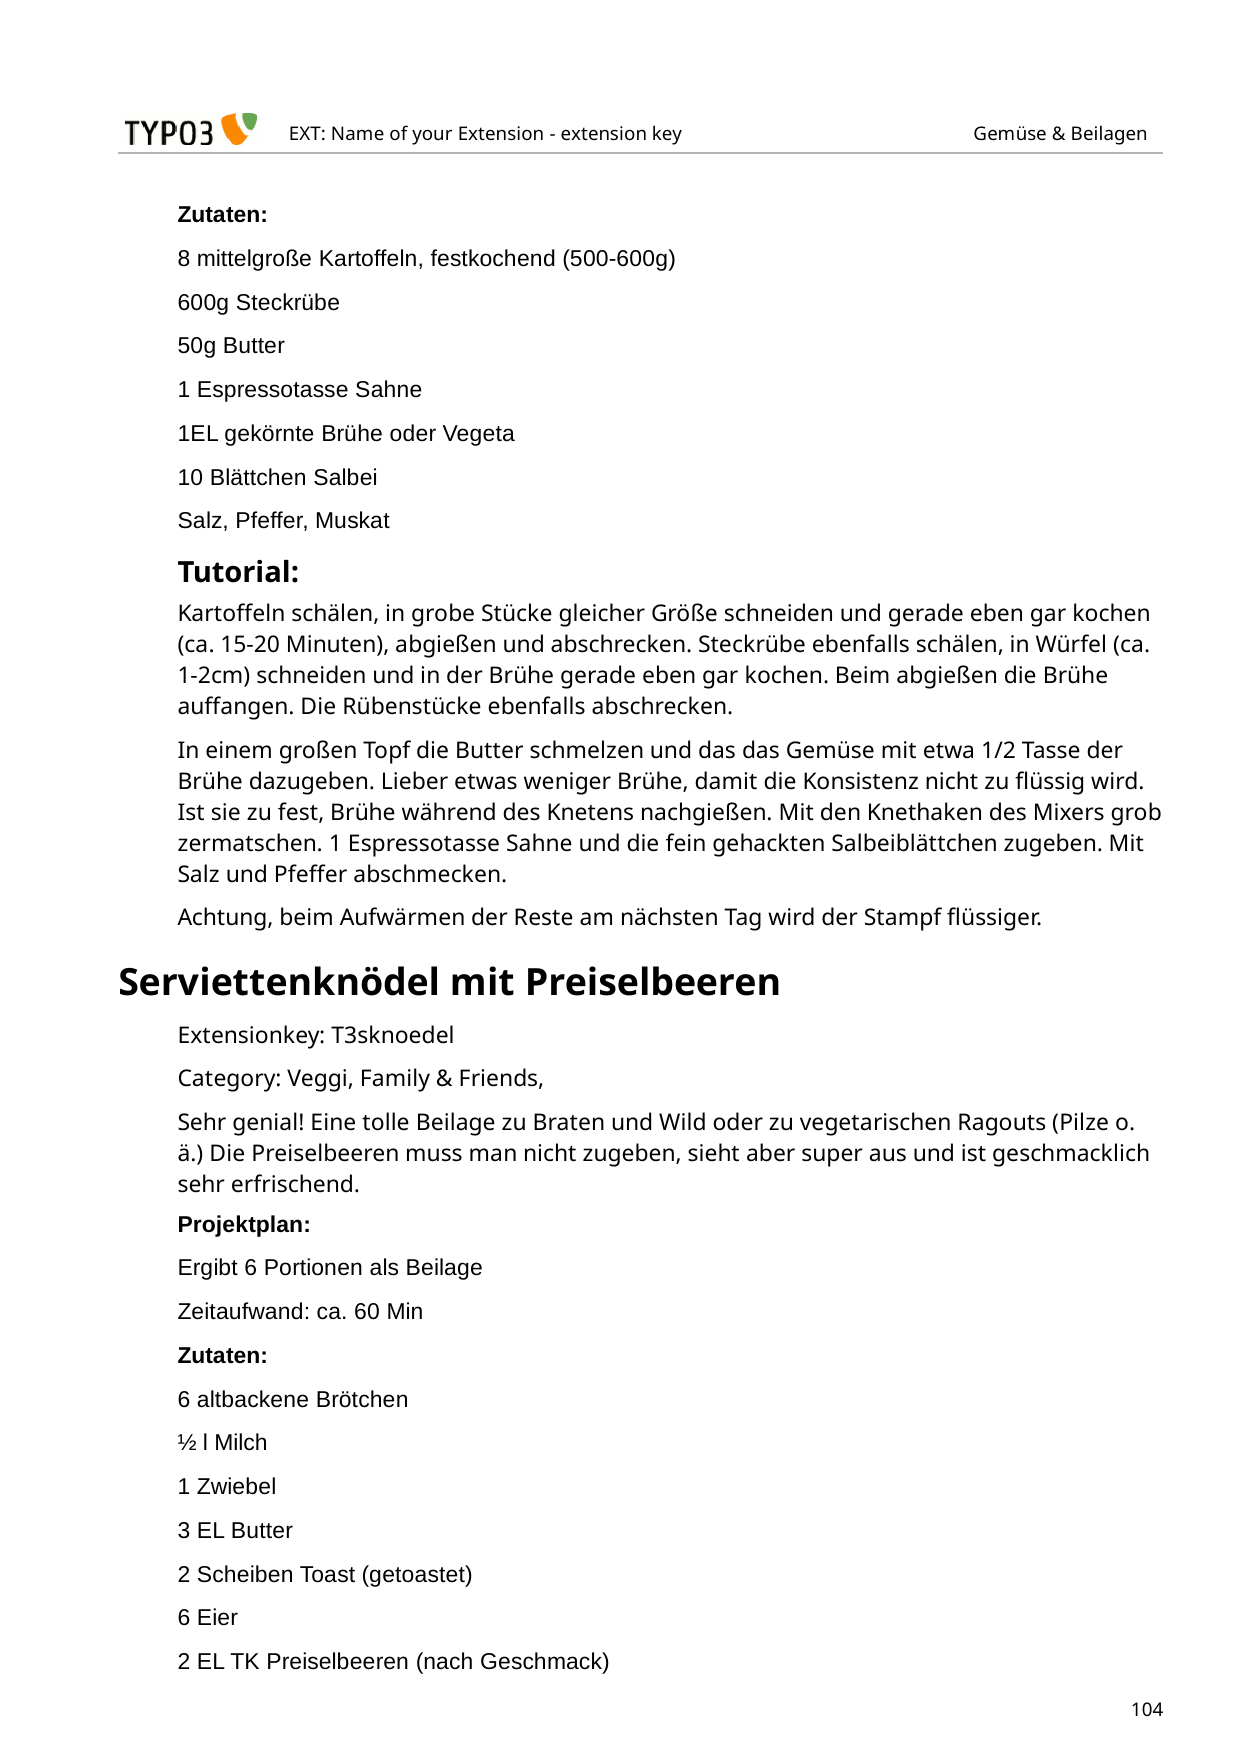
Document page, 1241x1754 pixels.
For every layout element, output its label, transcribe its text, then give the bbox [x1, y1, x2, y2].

text 6 altbackene Brötchen [177, 1386, 1163, 1412]
text 50g Butter [177, 333, 1163, 359]
subtitle Tutorial: [177, 552, 1163, 591]
text 10 Blättchen Salbei [177, 464, 1163, 490]
text Kartoffeln schälen, in grobe Stücke gleicher Größe schneiden und gerade eben gar kochen (ca. 15-20 Minuten), abgießen und abschrecken. Steckrübe ebenfalls schälen, in Würfel (ca. 1-2cm) schneiden und in der Brühe gerade eben gar kochen. Beim abgießen die Brühe auffangen. Die Rübenstücke ebenfalls abschrecken. [177, 597, 1163, 721]
text 2 Scheiben Toast (getoastet) [177, 1561, 1163, 1587]
text Zutaten: [177, 1342, 1163, 1368]
text Ergibt 6 Portionen als Beilage [177, 1255, 1163, 1281]
text 6 Eier [177, 1605, 1163, 1631]
subtitle Serviettenknödel mit Preiselbeeren [118, 956, 1163, 1007]
text 600g Steckrübe [177, 289, 1163, 315]
text In einem großen Topf die Butter schmelzen und das das Gemüse mit etwa 1/2 Tasse der Brühe dazugeben. Lieber etwas weniger Brühe, damit die Konsistenz nicht zu flüssig wird. Ist sie zu fest, Brühe während des Knetens nachgießen. Mit den Knethaken des Mixers grob zermatschen. 1 Espressotasse Sahne und die fein gehackten Salbeiblättchen zugeben. Mit Salz und Pfeffer abschmecken. [177, 733, 1163, 889]
text 1 Zwiebel [177, 1473, 1163, 1499]
text Category: Veggi, Family & Friends, [177, 1062, 1163, 1093]
picture [124, 112, 260, 145]
text Zeitaufwand: ca. 60 Min [177, 1298, 1163, 1324]
text 3 EL Butter [177, 1517, 1163, 1543]
text Sehr genial! Eine tolle Beilage zu Braten und Wild oder zu vegetarischen Ragouts (Pilze o. ä.) Die Preiselbeeren muss man nicht zugeben, sieht aber super aus und ist geschmacklich sehr erfrischend. [177, 1106, 1163, 1199]
text Achtung, beim Aufwärmen der Reste am nächsten Tag wird der Stampf flüssiger. [177, 901, 1163, 932]
text Zutaten: [177, 202, 1163, 228]
text 2 EL TK Preiselbeeren (nach Geschmack) [177, 1648, 1163, 1674]
text Salz, Pfeffer, Muskat [177, 508, 1163, 534]
text 1 Espressotasse Sahne [177, 377, 1163, 403]
text ½ l Milch [177, 1430, 1163, 1456]
text 1EL gekörnte Brühe oder Vegeta [177, 420, 1163, 446]
text Extensionkey: T3sknoedel [177, 1019, 1163, 1050]
text 8 mittelgroße Kartoffeln, festkochend (500-600g) [177, 245, 1163, 271]
text Projektplan: [177, 1211, 1163, 1237]
